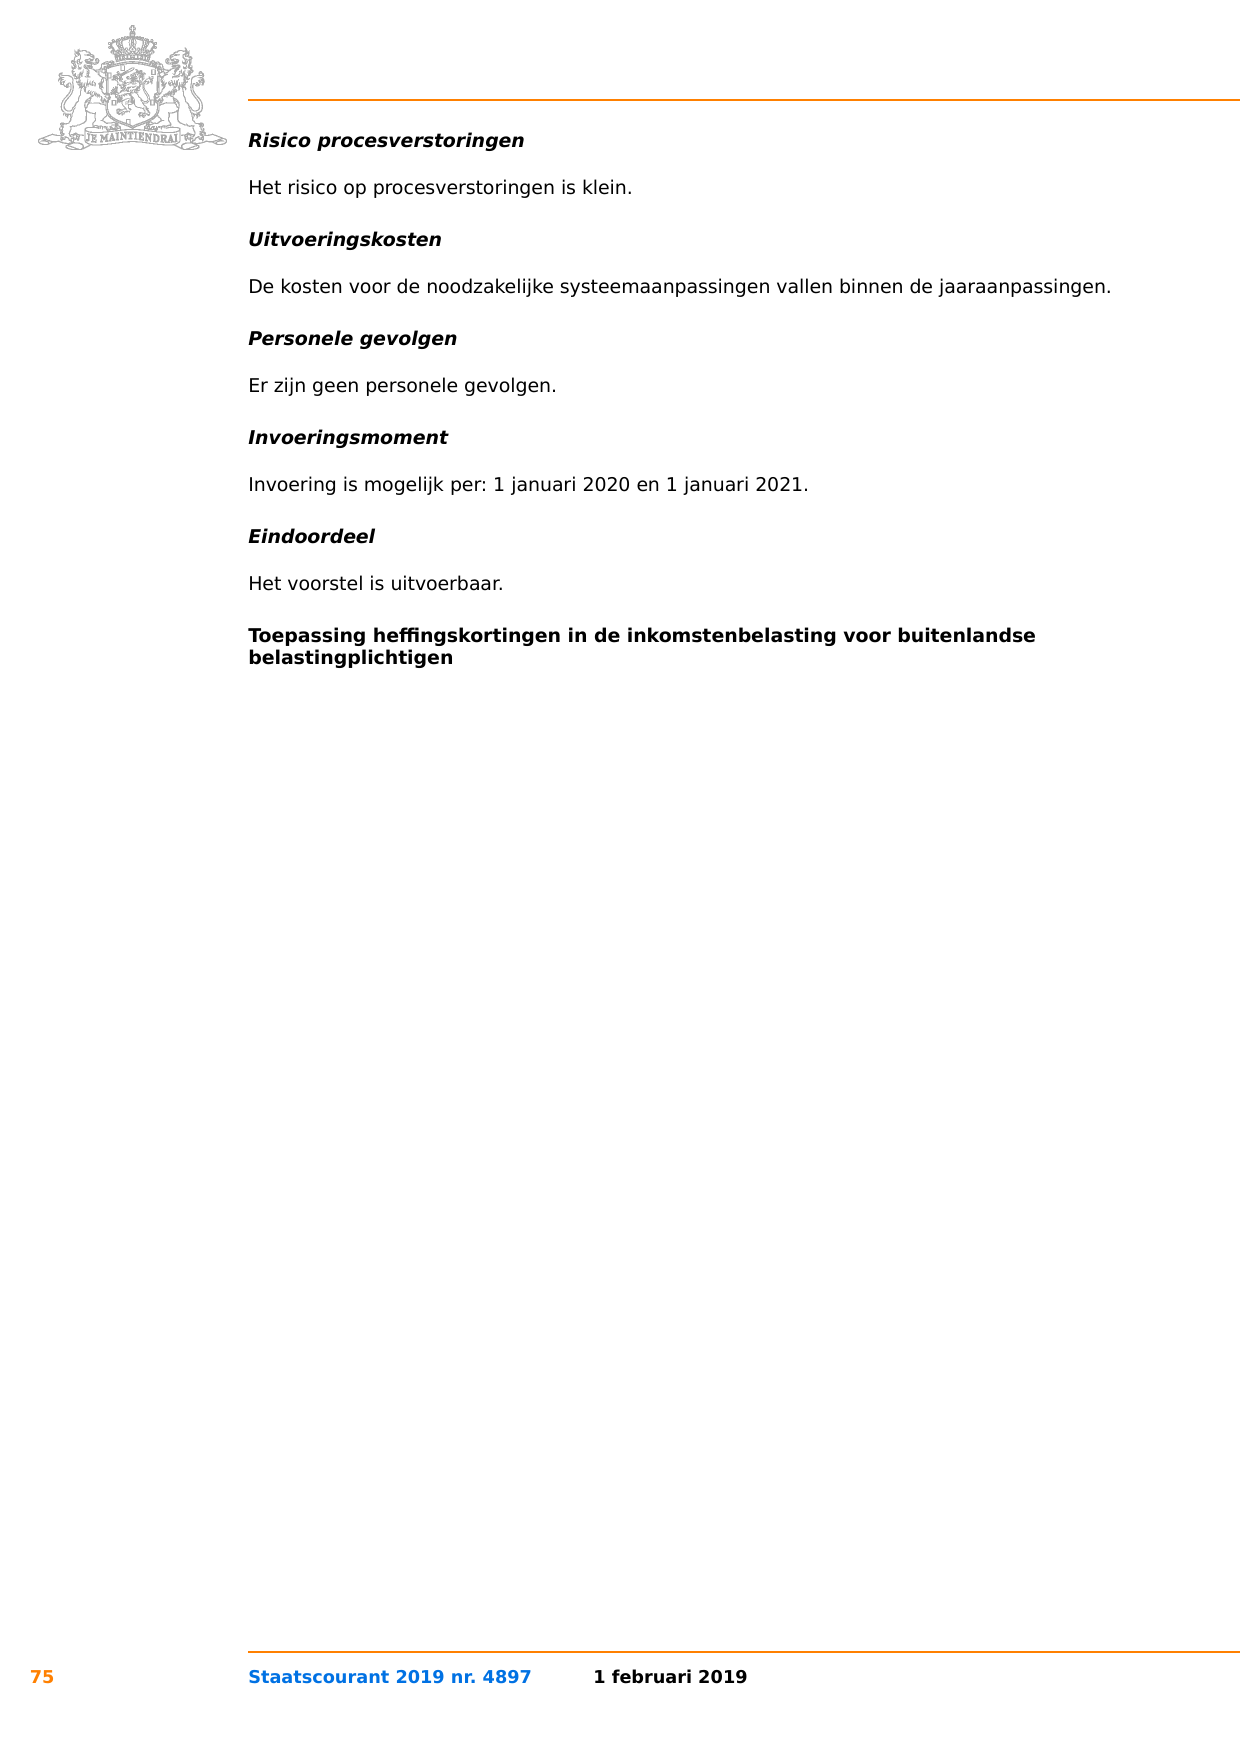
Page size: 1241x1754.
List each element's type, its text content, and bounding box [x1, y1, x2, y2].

subtitle Uitvoeringskosten [248, 229, 1163, 251]
subtitle Risico procesverstoringen [248, 130, 1163, 152]
text De kosten voor de noodzakelijke systeemaanpassingen vallen binnen de jaaraanpassingen. [248, 276, 1163, 298]
subtitle Eindoordeel [248, 526, 1163, 548]
text Het voorstel is uitvoerbaar. [248, 573, 1163, 595]
text Er zijn geen personele gevolgen. [248, 375, 1163, 397]
text Het risico op procesverstoringen is klein. [248, 177, 1163, 199]
subtitle Invoeringsmoment [248, 427, 1163, 449]
text Invoering is mogelijk per: 1 januari 2020 en 1 januari 2021. [248, 474, 1163, 496]
subtitle Toepassing heffingskortingen in de inkomstenbelasting voor buitenlandse belastingplichtigen [248, 625, 1163, 669]
subtitle Personele gevolgen [248, 328, 1163, 350]
picture [38, 25, 227, 150]
